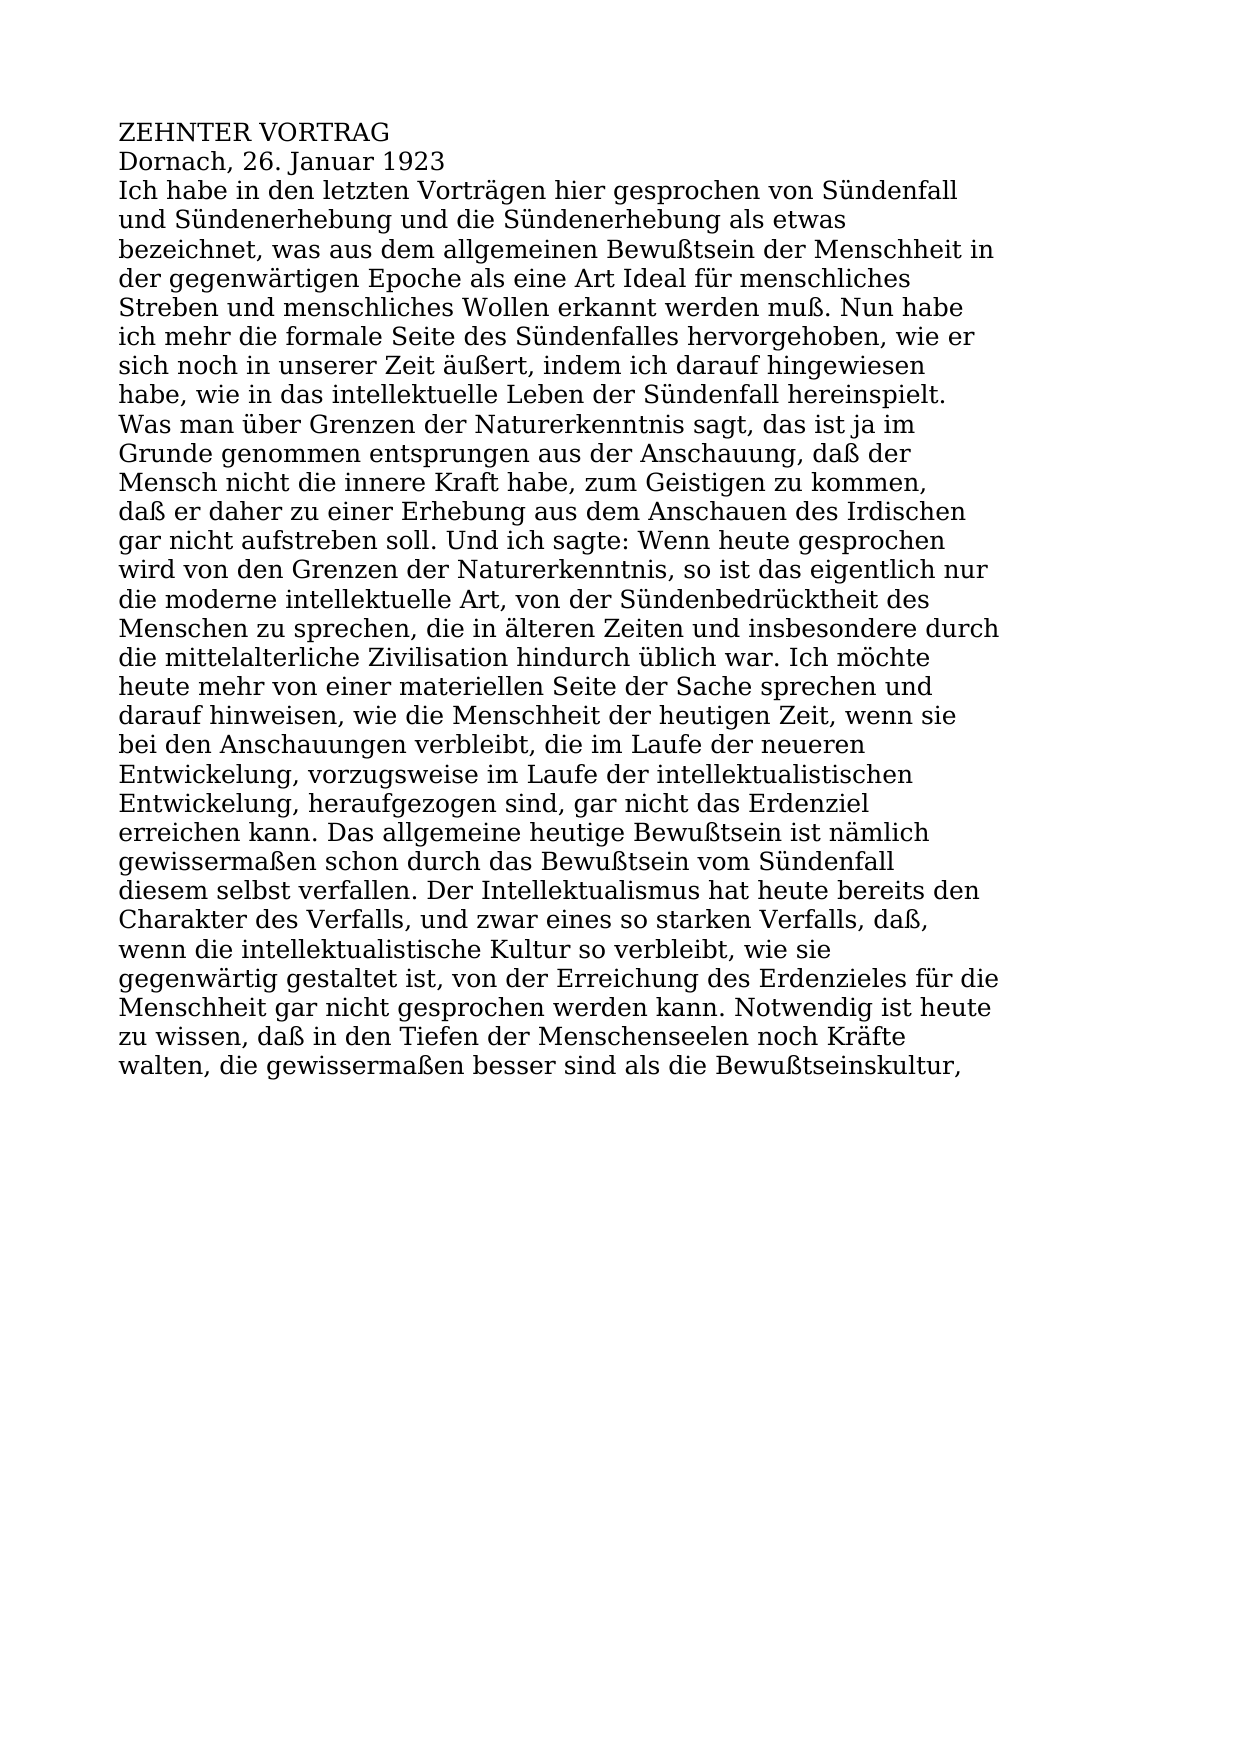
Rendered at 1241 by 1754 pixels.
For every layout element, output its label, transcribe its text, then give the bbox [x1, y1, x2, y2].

text gar nicht aufstreben soll. Und ich sagte: Wenn heute gesprochen [118, 526, 1122, 556]
text Ich habe in den letzten Vorträgen hier gesprochen von Sündenfall [118, 176, 1122, 206]
text wird von den Grenzen der Naturerkenntnis, so ist das eigentlich nur [118, 556, 1122, 585]
text ZEHNTER VORTRAG [118, 118, 1122, 147]
text wenn die intellektualistische Kultur so verbleibt, wie sie [118, 935, 1122, 964]
text Was man über Grenzen der Naturerkenntnis sagt, das ist ja im [118, 410, 1122, 439]
text Menschheit gar nicht gesprochen werden kann. Notwendig ist heute [118, 993, 1122, 1022]
text die mittelalterliche Zivilisation hindurch üblich war. Ich möchte [118, 643, 1122, 672]
text darauf hinweisen, wie die Menschheit der heutigen Zeit, wenn sie [118, 701, 1122, 731]
text erreichen kann. Das allgemeine heutige Bewußtsein ist nämlich [118, 818, 1122, 847]
text walten, die gewissermaßen besser sind als die Bewußtseinskultur, [118, 1051, 1122, 1081]
text diesem selbst verfallen. Der Intellektualismus hat heute bereits den [118, 876, 1122, 906]
text gewissermaßen schon durch das Bewußtsein vom Sündenfall [118, 847, 1122, 876]
text gegenwärtig gestaltet ist, von der Erreichung des Erdenzieles für die [118, 964, 1122, 993]
text habe, wie in das intellektuelle Leben der Sündenfall hereinspielt. [118, 381, 1122, 410]
text bezeichnet, was aus dem allgemeinen Bewußtsein der Menschheit in [118, 235, 1122, 264]
text Streben und menschliches Wollen erkannt werden muß. Nun habe [118, 293, 1122, 322]
text ich mehr die formale Seite des Sündenfalles hervorgehoben, wie er [118, 322, 1122, 351]
text sich noch in unserer Zeit äußert, indem ich darauf hingewiesen [118, 351, 1122, 381]
text der gegenwärtigen Epoche als eine Art Ideal für menschliches [118, 264, 1122, 293]
text daß er daher zu einer Erhebung aus dem Anschauen des Irdischen [118, 497, 1122, 526]
text Grunde genommen entsprungen aus der Anschauung, daß der [118, 439, 1122, 468]
text Charakter des Verfalls, und zwar eines so starken Verfalls, daß, [118, 906, 1122, 935]
text Menschen zu sprechen, die in älteren Zeiten und insbesondere durch [118, 614, 1122, 643]
text bei den Anschauungen verbleibt, die im Laufe der neueren [118, 731, 1122, 760]
text die moderne intellektuelle Art, von der Sündenbedrücktheit des [118, 585, 1122, 614]
text Entwickelung, heraufgezogen sind, gar nicht das Erdenziel [118, 789, 1122, 818]
text Dornach, 26. Januar 1923 [118, 147, 1122, 176]
text Entwickelung, vorzugsweise im Laufe der intellektualistischen [118, 760, 1122, 789]
text und Sündenerhebung und die Sündenerhebung als etwas [118, 206, 1122, 235]
text heute mehr von einer materiellen Seite der Sache sprechen und [118, 672, 1122, 701]
text zu wissen, daß in den Tiefen der Menschenseelen noch Kräfte [118, 1022, 1122, 1051]
text Mensch nicht die innere Kraft habe, zum Geistigen zu kommen, [118, 468, 1122, 497]
